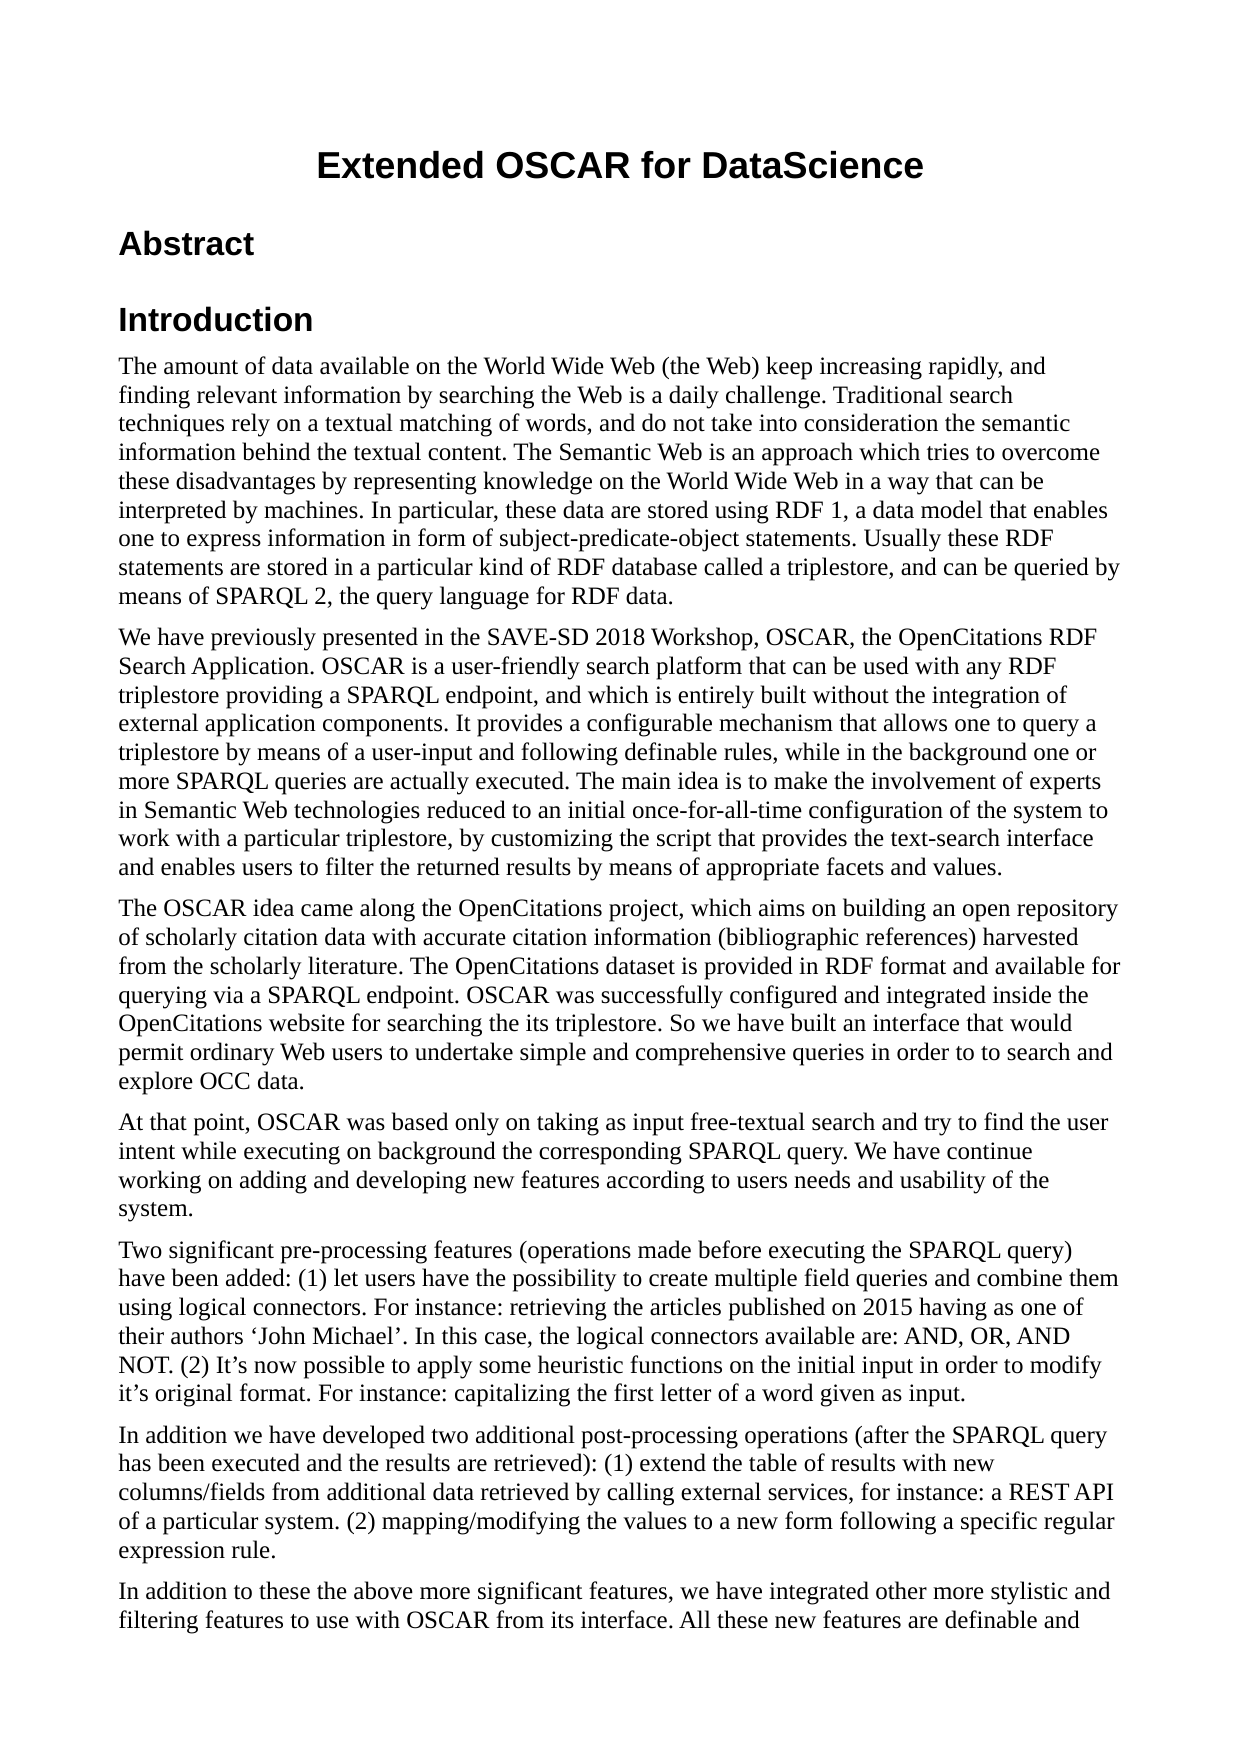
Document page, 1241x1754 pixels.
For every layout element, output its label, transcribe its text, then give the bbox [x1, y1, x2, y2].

text The amount of data available on the World Wide Web (the Web) keep increasing rapidly, and finding relevant information by searching the Web is a daily challenge. Traditional search techniques rely on a textual matching of words, and do not take into consideration the semantic information behind the textual content. The Semantic Web is an approach which tries to overcome these disadvantages by representing knowledge on the World Wide Web in a way that can be interpreted by machines. In particular, these data are stored using RDF 1, a data model that enables one to express information in form of subject-predicate-object statements. Usually these RDF statements are stored in a particular kind of RDF database called a triplestore, and can be queried by means of SPARQL 2, the query language for RDF data. [118, 351, 1122, 610]
text At that point, OSCAR was based only on taking as input free-textual search and try to find the user intent while executing on background the corresponding SPARQL query. We have continue working on adding and developing new features according to users needs and usability of the system. [118, 1107, 1122, 1222]
subtitle Abstract [118, 224, 1122, 262]
title Extended OSCAR for DataScience [118, 143, 1122, 186]
text In addition we have developed two additional post-processing operations (after the SPARQL query has been executed and the results are retrieved): (1) extend the table of results with new columns/fields from additional data retrieved by calling external services, for instance: a REST API of a particular system. (2) mapping/modifying the values to a new form following a specific regular expression rule. [118, 1420, 1122, 1563]
subtitle Introduction [118, 300, 1122, 338]
text Two significant pre-processing features (operations made before executing the SPARQL query) have been added: (1) let users have the possibility to create multiple field queries and combine them using logical connectors. For instance: retrieving the articles published on 2015 having as one of their authors ‘John Michael’. In this case, the logical connectors available are: AND, OR, AND NOT. (2) It’s now possible to apply some heuristic functions on the initial input in order to modify it’s original format. For instance: capitalizing the first letter of a word given as input. [118, 1235, 1122, 1407]
text We have previously presented in the SAVE-SD 2018 Workshop, OSCAR, the OpenCitations RDF Search Application. OSCAR is a user-friendly search platform that can be used with any RDF triplestore providing a SPARQL endpoint, and which is entirely built without the integration of external application components. It provides a configurable mechanism that allows one to query a triplestore by means of a user-input and following definable rules, while in the background one or more SPARQL queries are actually executed. The main idea is to make the involvement of experts in Semantic Web technologies reduced to an initial once-for-all-time configuration of the system to work with a particular triplestore, by customizing the script that provides the text-search interface and enables users to filter the returned results by means of appropriate facets and values. [118, 622, 1122, 881]
text In addition to these the above more significant features, we have integrated other more stylistic and filtering features to use with OSCAR from its interface. All these new features are definable and [118, 1576, 1122, 1633]
text The OSCAR idea came along the OpenCitations project, which aims on building an open repository of scholarly citation data with accurate citation information (bibliographic references) harvested from the scholarly literature. The OpenCitations dataset is provided in RDF format and available for querying via a SPARQL endpoint. OSCAR was successfully configured and integrated inside the OpenCitations website for searching the its triplestore. So we have built an interface that would permit ordinary Web users to undertake simple and comprehensive queries in order to to search and explore OCC data. [118, 893, 1122, 1095]
